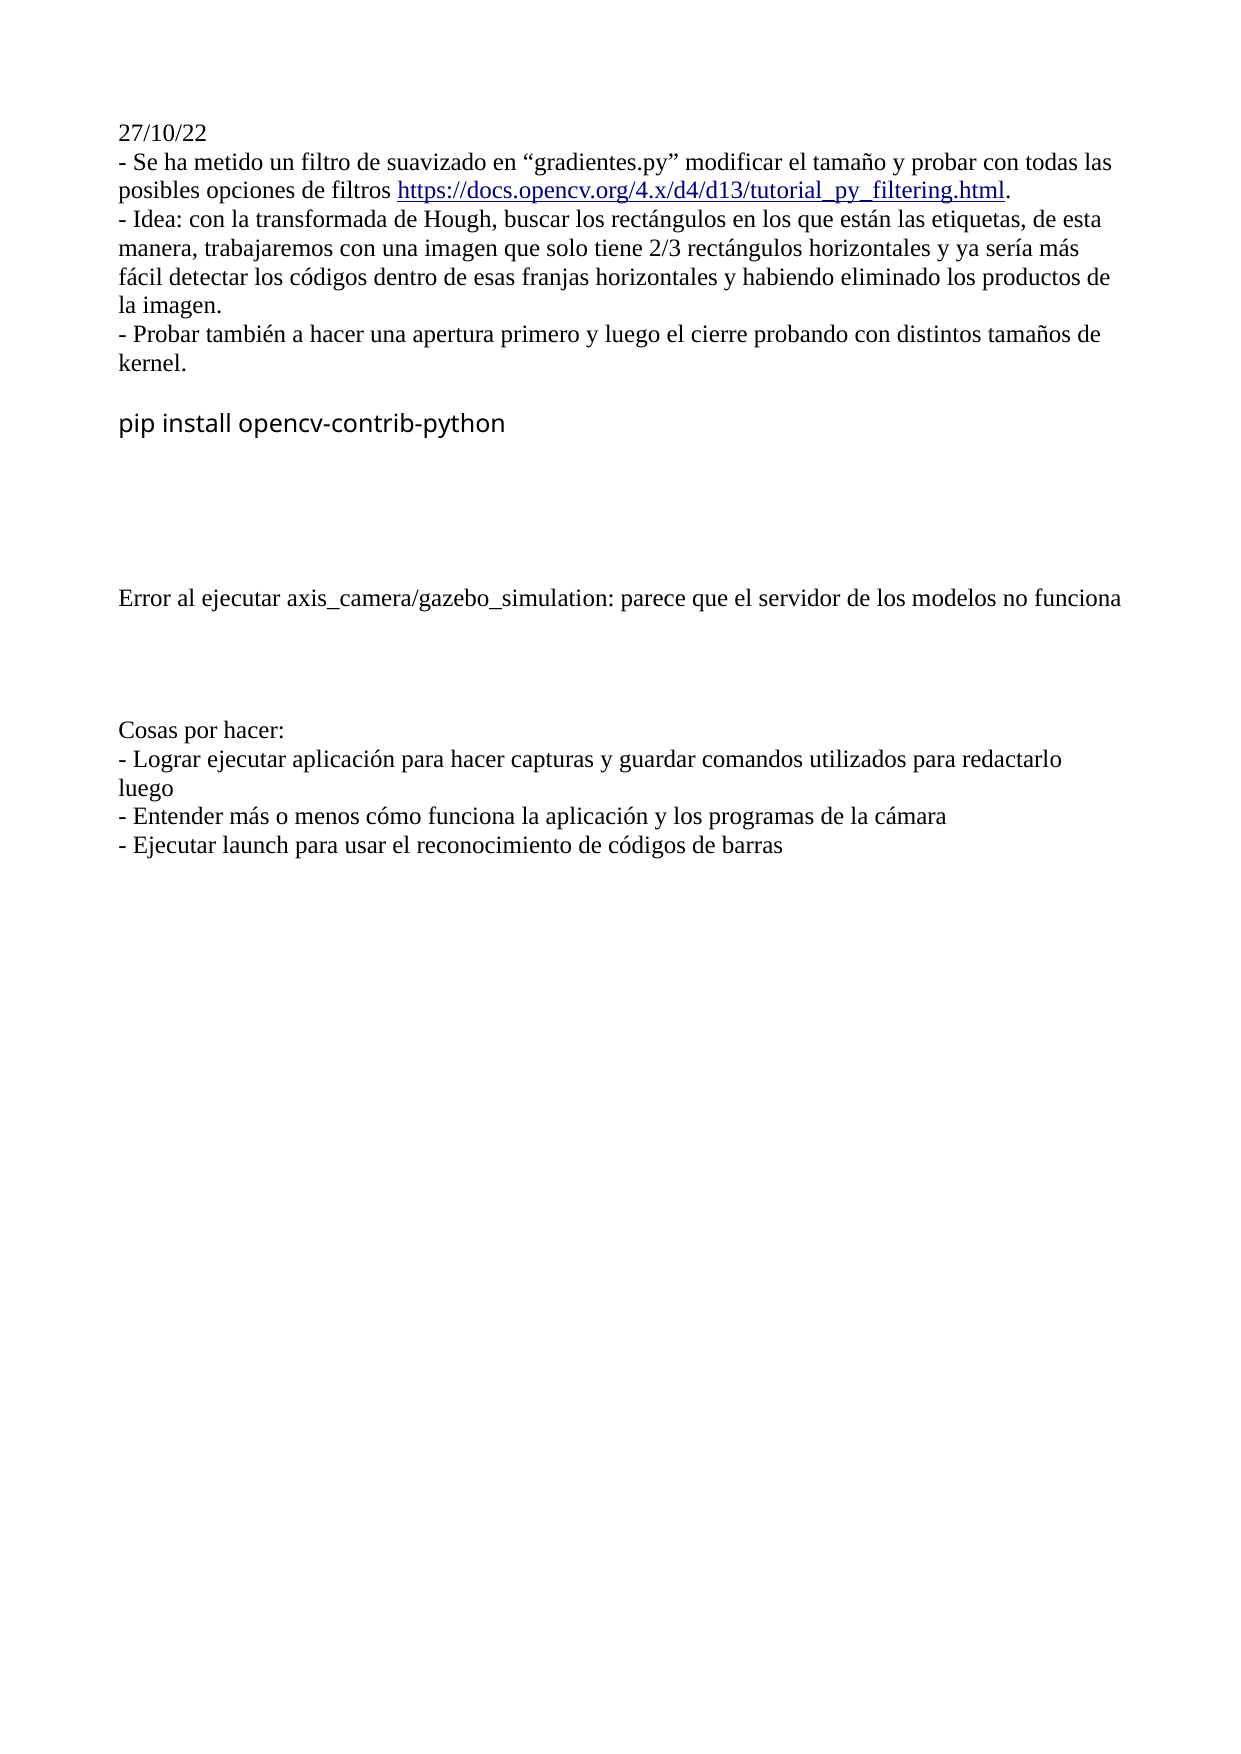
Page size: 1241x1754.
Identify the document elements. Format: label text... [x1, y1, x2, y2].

text - Idea: con la transformada de Hough, buscar los rectángulos en los que están las etiquetas, de esta manera, trabajaremos con una imagen que solo tiene 2/3 rectángulos horizontales y ya sería más fácil detectar los códigos dentro de esas franjas horizontales y habiendo eliminado los productos de la imagen. [118, 204, 1122, 319]
text - Lograr ejecutar aplicación para hacer capturas y guardar comandos utilizados para redactarlo luego [118, 744, 1122, 801]
text - Ejecutar launch para usar el reconocimiento de códigos de barras [118, 830, 1122, 859]
text Cosas por hacer: [118, 715, 1122, 744]
text 27/10/22 [118, 118, 1122, 147]
text - Se ha metido un filtro de suavizado en “gradientes.py” modificar el tamaño y probar con todas las posibles opciones de filtros https://docs.opencv.org/4.x/d4/d13/tutorial_py_filtering.html. [118, 147, 1122, 204]
list Error al ejecutar axis_camera/gazebo_simulation: parece que el servidor de los modelos no funciona [118, 583, 1122, 612]
text pip install opencv-contrib-python [118, 406, 1122, 440]
text - Entender más o menos cómo funciona la aplicación y los programas de la cámara [118, 801, 1122, 830]
text - Probar también a hacer una apertura primero y luego el cierre probando con distintos tamaños de kernel. [118, 319, 1122, 377]
